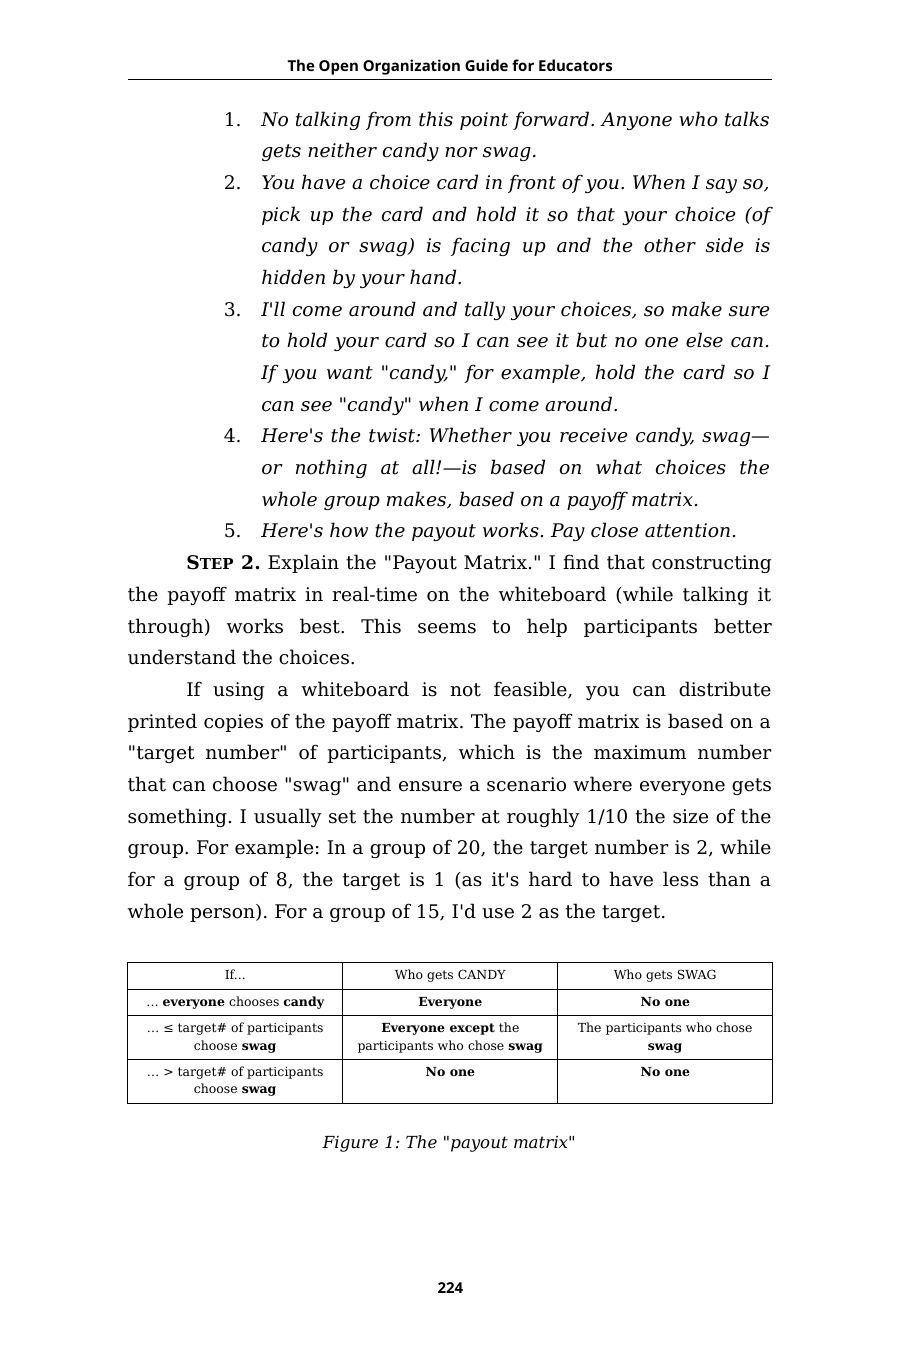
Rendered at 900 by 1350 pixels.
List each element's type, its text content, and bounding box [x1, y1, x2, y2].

list No talking from this point forward. Anyone who talks gets neither candy nor swag. [223, 109, 772, 162]
table_cell No one [343, 1060, 557, 1103]
table_header If... [128, 963, 342, 988]
table_header Who gets SWAG [558, 963, 772, 988]
table_cell … ≤ target# of participants choose swag [128, 1016, 342, 1059]
table_cell Everyone except the participants who chose swag [343, 1016, 557, 1059]
table_cell Everyone [343, 990, 557, 1015]
text Figure 1: The "payout matrix" [127, 1133, 772, 1152]
table_cell … everyone chooses candy [128, 990, 342, 1015]
table_cell The participants who chose swag [558, 1016, 772, 1059]
table_header Who gets CANDY [343, 963, 557, 988]
table_cell No one [558, 990, 772, 1015]
table_cell … > target# of participants choose swag [128, 1060, 342, 1103]
table_cell No one [558, 1060, 772, 1103]
list You have a choice card in front of you. When I say so, pick up the card and hold it so that your choice (of candy or swag) is facing up and the other side is hidden by your hand. [223, 172, 772, 289]
text If using a whiteboard is not feasible, you can distribute printed copies of the payoff matrix. The payoff matrix is based on a "target number" of participants, which is the maximum number that can choose "swag" and ensure a scenario where everyone gets something. I usually set the number at roughly 1/10 the size of the group. For example: In a group of 20, the target number is 2, while for a group of 8, the target is 1 (as it's hard to have less than a whole person). For a group of 15, I'd use 2 as the target. [127, 679, 772, 922]
list Here's how the payout works. Pay close attention. [223, 520, 772, 542]
text Step 2. Explain the "Payout Matrix." I find that constructing the payoff matrix in real-time on the whiteboard (while talking it through) works best. This seems to help participants better understand the choices. [127, 552, 772, 669]
list I'll come around and tally your choices, so make sure to hold your card so I can see it but no one else can. If you want "candy," for example, hold the card so I can see "candy" when I come around. [223, 299, 772, 416]
list Here's the twist: Whether you receive candy, swag—or nothing at all!—is based on what choices the whole group makes, based on a payoff matrix. [223, 425, 772, 511]
